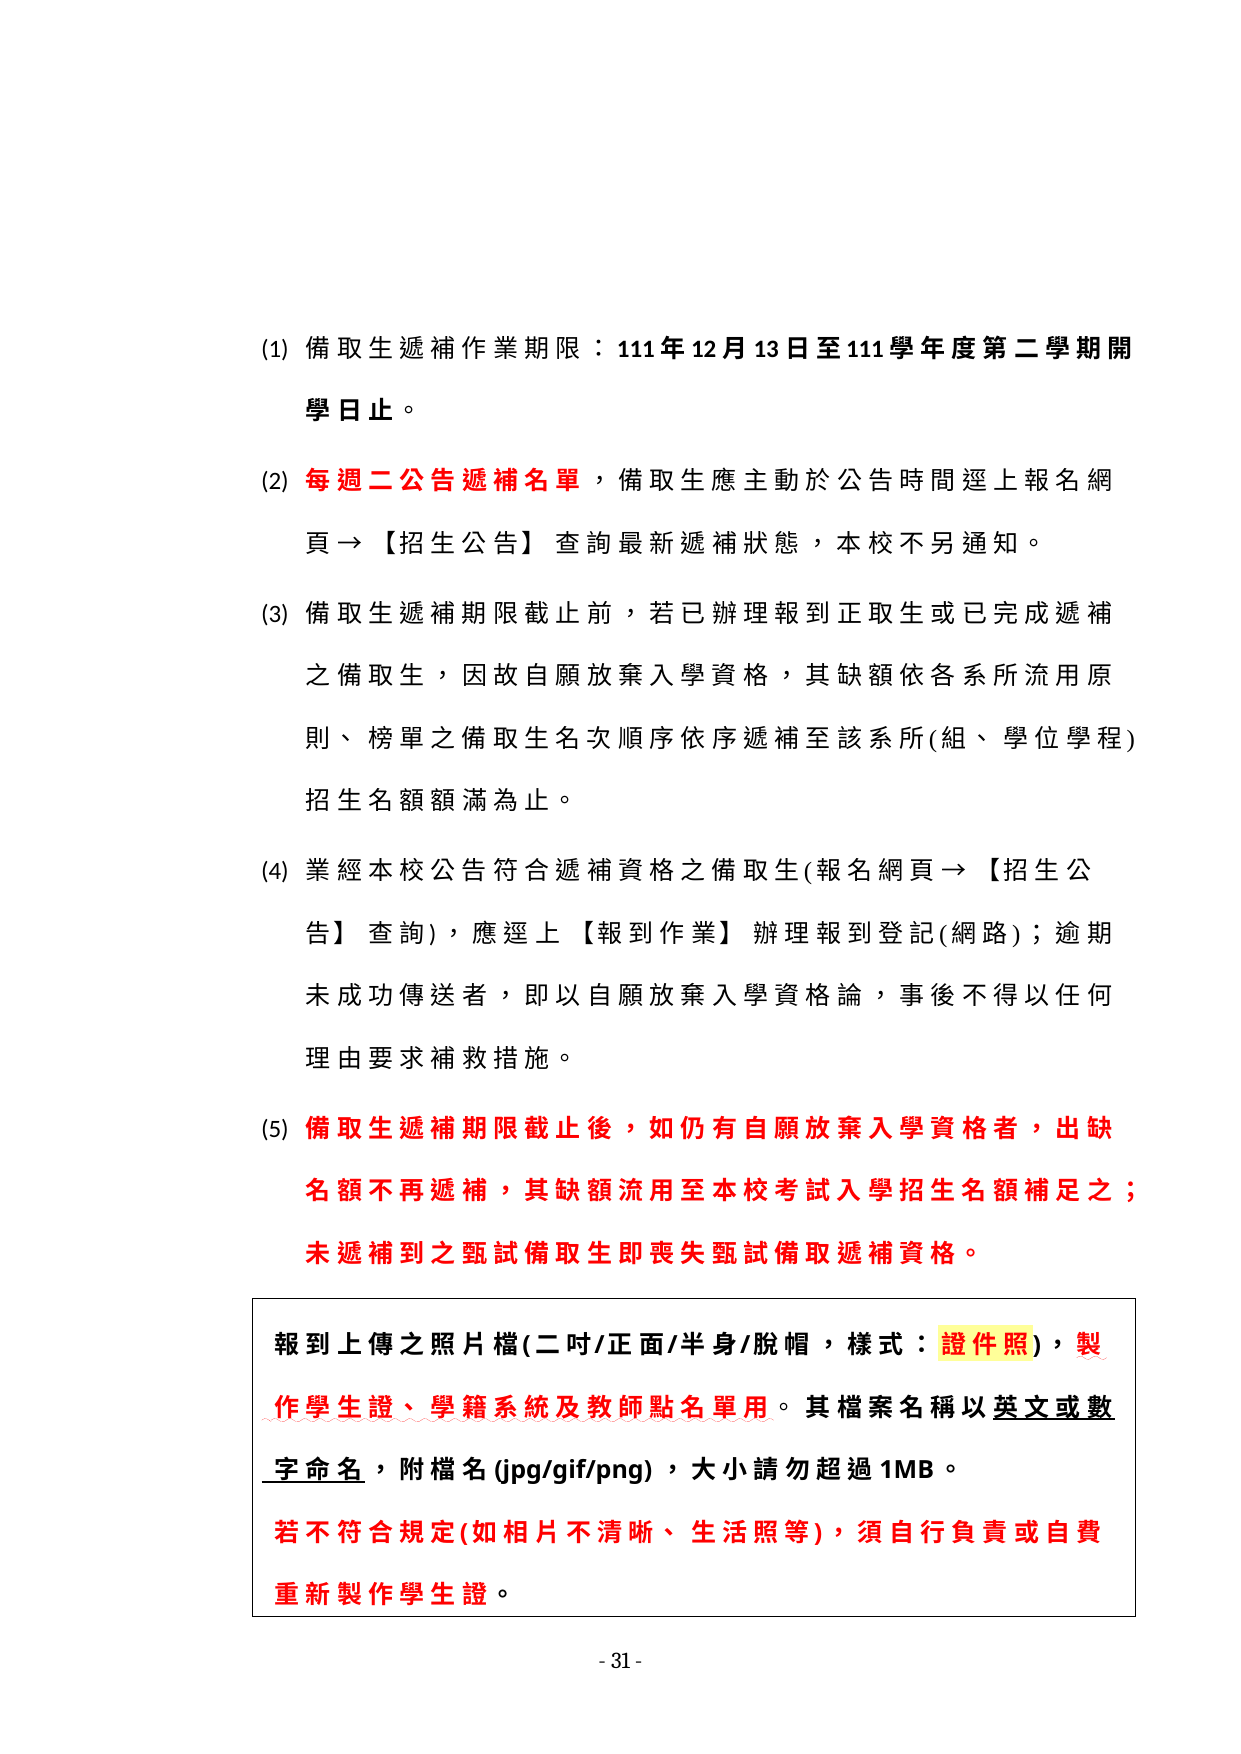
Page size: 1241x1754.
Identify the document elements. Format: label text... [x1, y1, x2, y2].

text 報到上傳之照片檔(二吋/正面/半身/脫帽，樣式：證件照)，製作學生證、學籍系統及教師點名單用。其檔案名稱以英文或數字命名，附檔名(jpg/gif/png)，大小請勿超過1MB。 [253, 1299, 1135, 1486]
list 備取生遞補期限截止後，如仍有自願放棄入學資格者，出缺名額不再遞補，其缺額流用至本校考試入學招生名額補足之；未遞補到之甄試備取生即喪失甄試備取遞補資格。 [252, 1084, 1136, 1272]
list 備取生遞補作業期限：111年12月13日至111學年度第二學期開學日止。 [252, 304, 1136, 429]
list 業經本校公告符合遞補資格之備取生(報名網頁→【招生公告】查詢)，應逕上【報到作業】辦理報到登記(網路)；逾期未成功傳送者，即以自願放棄入學資格論，事後不得以任何理由要求補救措施。 [252, 827, 1136, 1077]
list 每週二公告遞補名單，備取生應主動於公告時間逕上報名網頁→【招生公告】查詢最新遞補狀態，本校不另通知。 [252, 437, 1136, 562]
list 備取生遞補期限截止前，若已辦理報到正取生或已完成遞補之備取生，因故自願放棄入學資格，其缺額依各系所流用原則、榜單之備取生名次順序依序遞補至該系所(組、學位學程)招生名額額滿為止。 [252, 569, 1136, 819]
text 若不符合規定(如相片不清晰、生活照等)，須自行負責或自費重新製作學生證。 [253, 1486, 1135, 1616]
